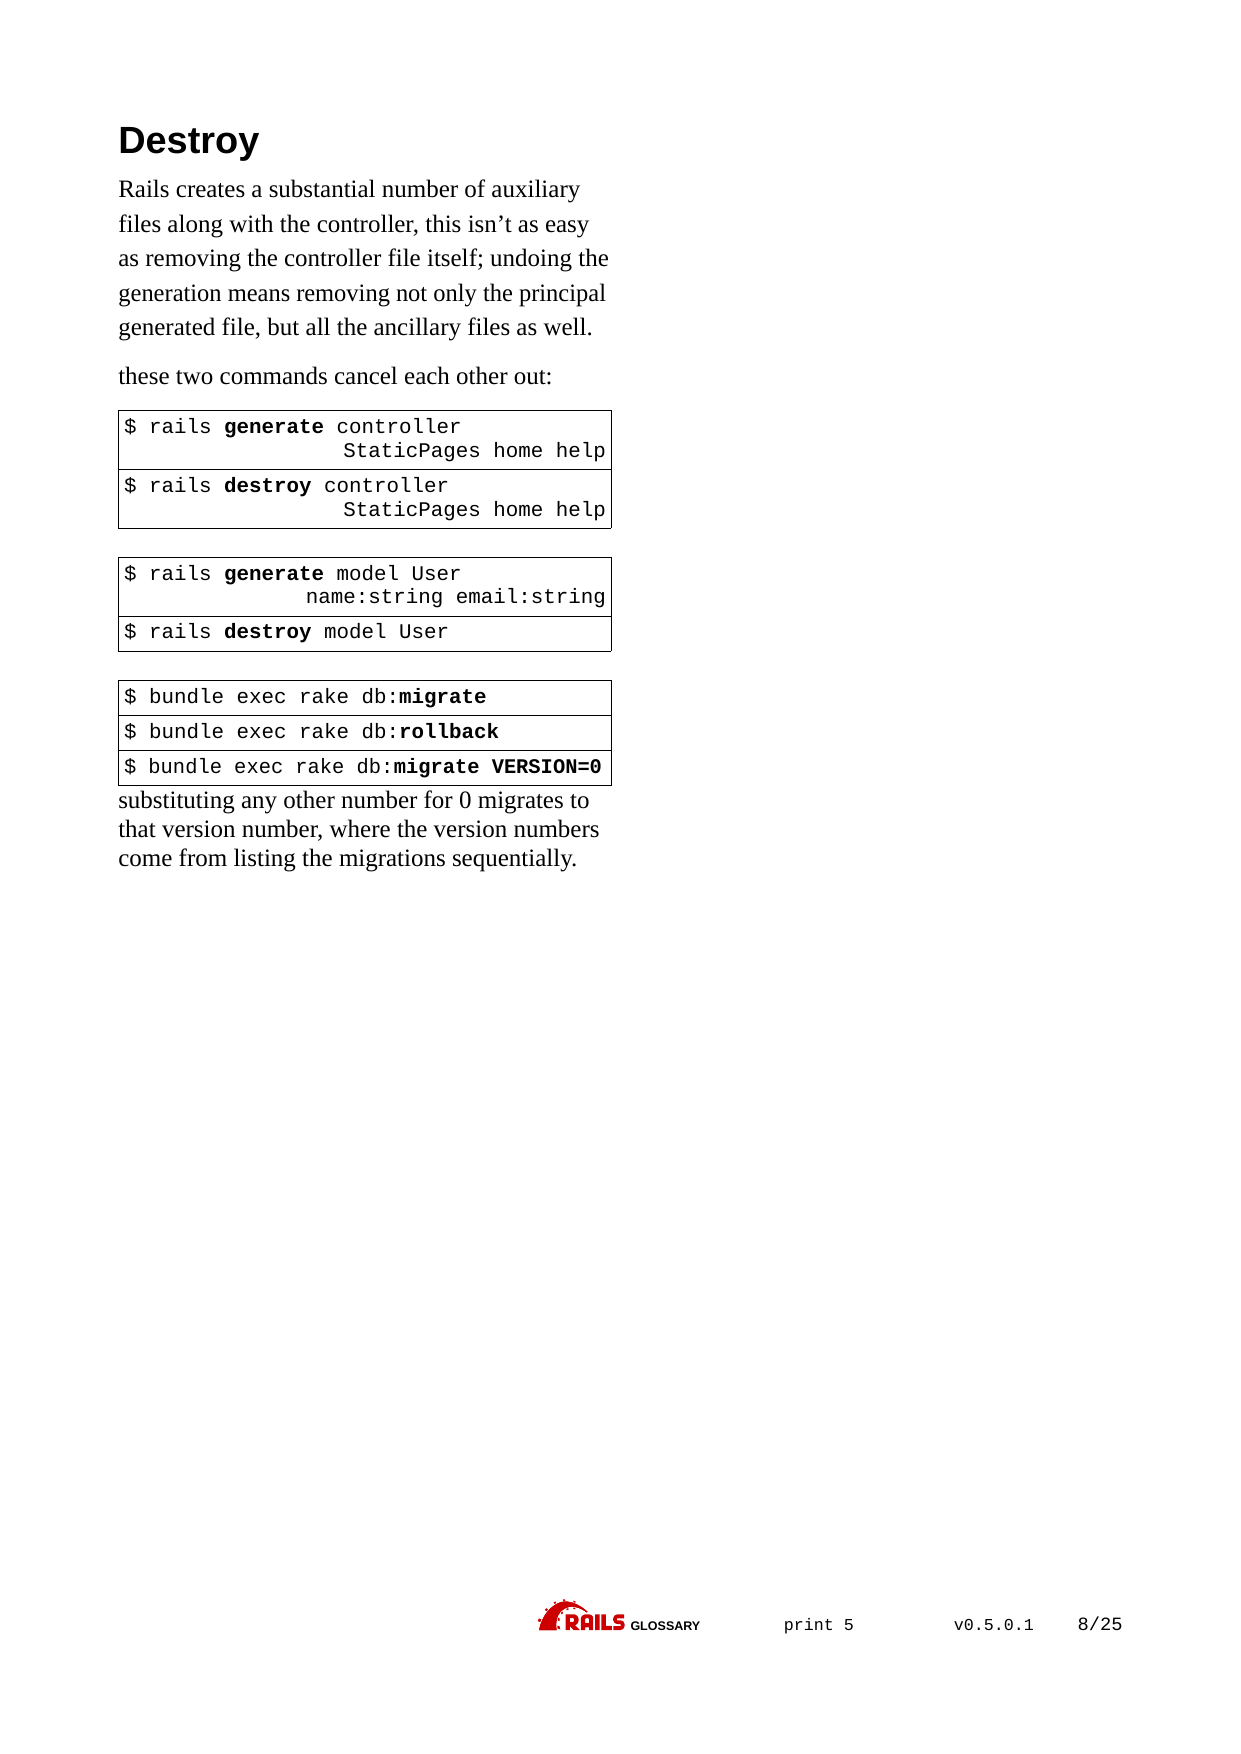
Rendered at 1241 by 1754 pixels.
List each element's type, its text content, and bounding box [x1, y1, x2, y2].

table_header $ bundle exec rake db:migrate [119, 681, 611, 715]
text substituting any other number for 0 migrates to that version number, where the version numbers come from listing the migrations sequentially. [118, 786, 611, 872]
table_header $ rails generate controller StaticPages home help [119, 411, 611, 469]
table_cell $ rails destroy controller StaticPages home help [119, 470, 611, 528]
table_cell $ bundle exec rake db:migrate VERSION=0 [119, 751, 611, 785]
table_cell $ rails destroy model User [119, 617, 611, 651]
text Rails creates a substantial number of auxiliary files along with the controller, this isn’t as easy as removing the controller file itself; undoing the generation means removing not only the principal generated file, but all the ancillary files as well. [118, 174, 611, 341]
subtitle Destroy [118, 118, 611, 162]
table_cell $ bundle exec rake db:rollback [119, 716, 611, 750]
table_header $ rails generate model User name:string email:string [119, 558, 611, 616]
text these two commands cancel each other out: [118, 361, 611, 390]
